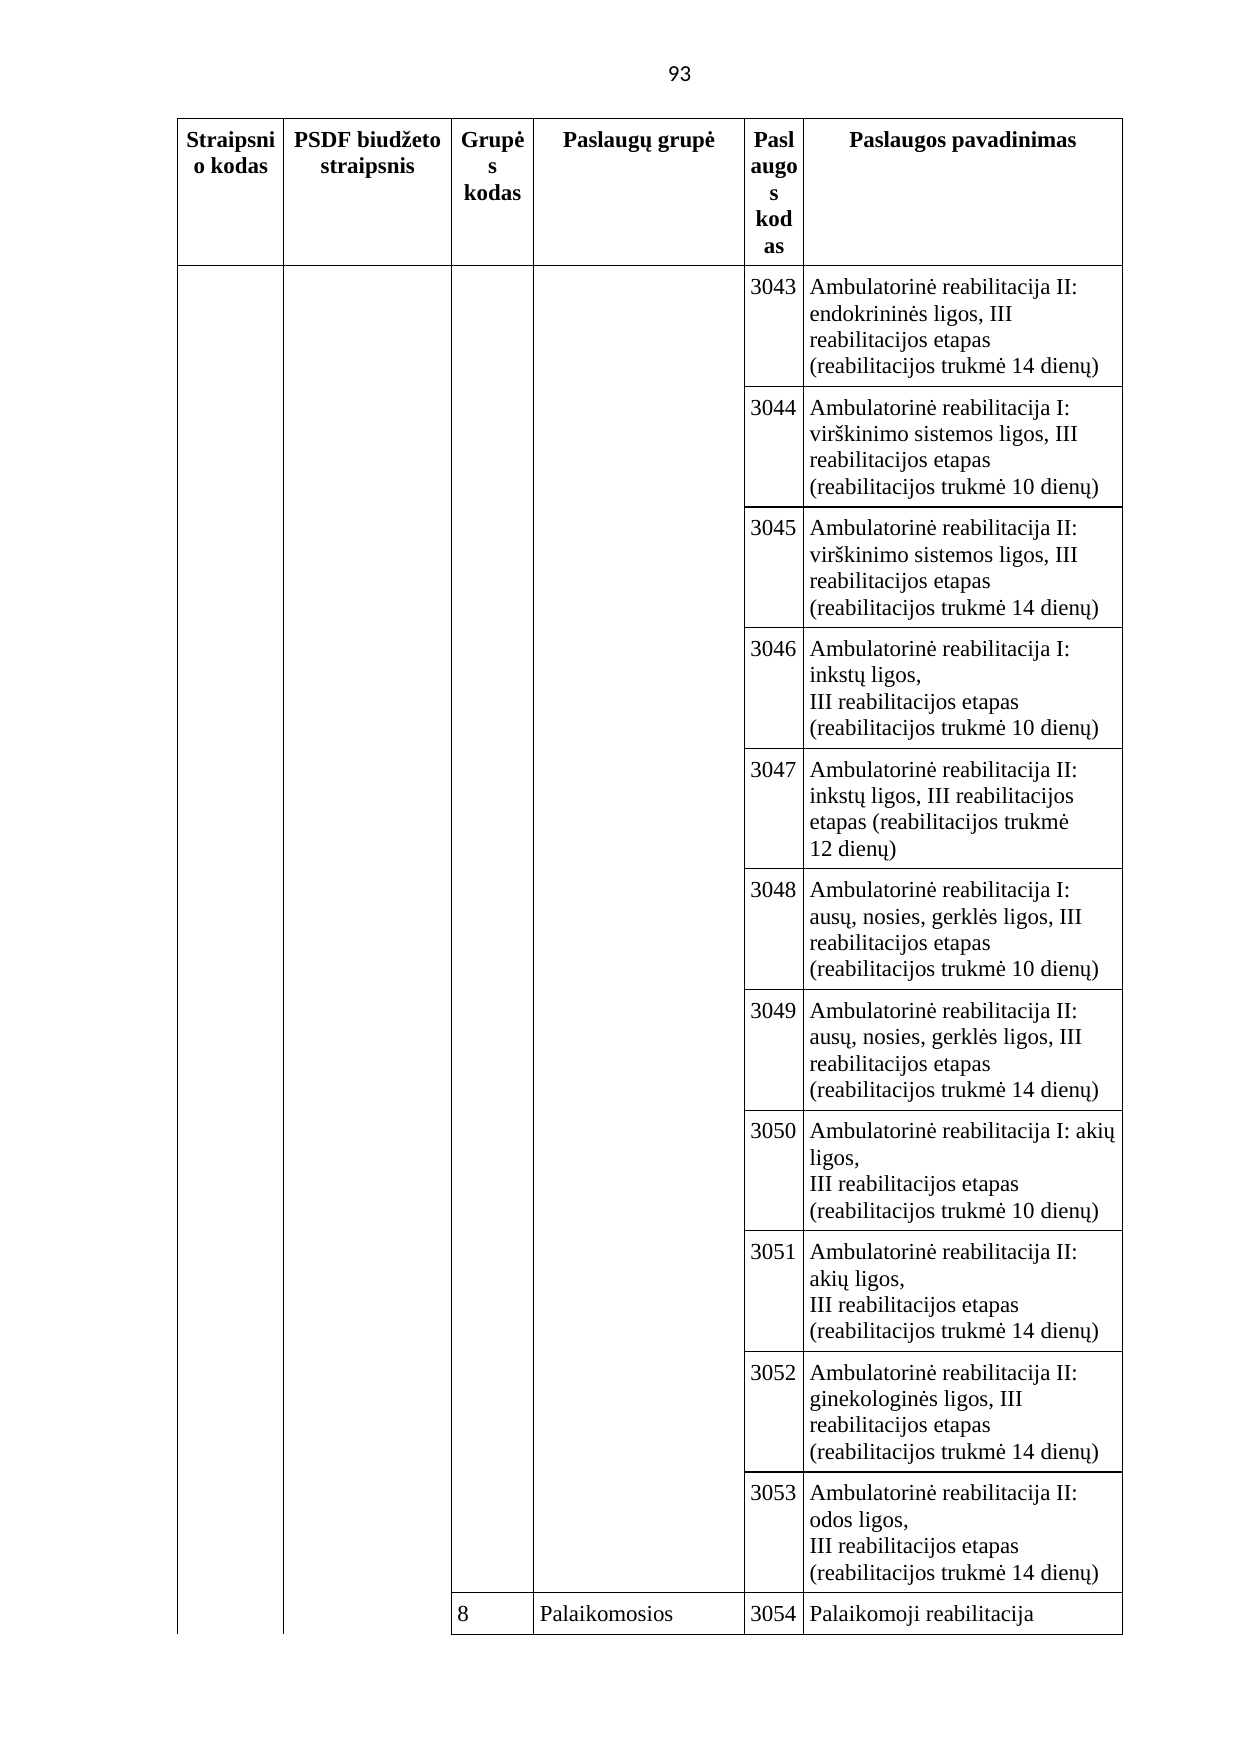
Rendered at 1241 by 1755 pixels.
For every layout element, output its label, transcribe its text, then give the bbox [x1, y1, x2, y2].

table_cell [452, 266, 533, 386]
table_cell [534, 1351, 744, 1471]
table_cell [284, 1471, 451, 1592]
table_cell [452, 748, 533, 868]
table_cell 3052 [745, 1352, 803, 1471]
table_cell [534, 506, 744, 627]
table_cell [534, 627, 744, 748]
table_cell Ambulatorinė reabilitacija II: akių ligos, III reabilitacijos etapas (reabilitacijos trukmė 14 dienų) [804, 1231, 1122, 1351]
table_cell [452, 1230, 533, 1351]
table_cell Ambulatorinė reabilitacija I: virškinimo sistemos ligos, III reabilitacijos etapas (reabilitacijos trukmė 10 dienų) [804, 387, 1122, 506]
table_cell [178, 1471, 283, 1592]
table_cell 3045 [745, 508, 803, 627]
table_cell 3048 [745, 869, 803, 989]
table_cell [178, 1592, 283, 1633]
table_cell [534, 868, 744, 989]
table_cell [452, 386, 533, 506]
table_cell [534, 748, 744, 868]
table_cell [284, 386, 451, 506]
table_header Paslaugos pavadinimas [804, 119, 1122, 265]
table_cell 8 [452, 1593, 533, 1633]
table_cell [178, 627, 283, 748]
table_cell [452, 506, 533, 627]
table_cell [284, 1351, 451, 1471]
table_cell [452, 1351, 533, 1471]
table_cell 3046 [745, 628, 803, 748]
table_header Straipsnio kodas [178, 119, 283, 265]
table_cell Ambulatorinė reabilitacija I: inkstų ligos, III reabilitacijos etapas (reabilitacijos trukmė 10 dienų) [804, 628, 1122, 748]
table_header Paslaugos kodas [745, 119, 803, 265]
table_cell [284, 506, 451, 627]
table_cell [178, 748, 283, 868]
table_cell [534, 1110, 744, 1230]
table_cell [178, 1110, 283, 1230]
table_cell [534, 266, 744, 386]
table_cell [284, 748, 451, 868]
table_cell 3050 [745, 1111, 803, 1230]
table_header Paslaugų grupė [534, 119, 744, 265]
table_cell 3051 [745, 1231, 803, 1351]
table_cell [534, 386, 744, 506]
table_header PSDF biudžeto straipsnis [284, 119, 451, 265]
table_cell 3049 [745, 990, 803, 1109]
table_cell 3043 [745, 266, 803, 386]
table_cell [284, 266, 451, 386]
table_cell [452, 627, 533, 748]
table_cell [452, 989, 533, 1109]
table_cell 3044 [745, 387, 803, 506]
table_cell Palaikomosios [534, 1593, 744, 1633]
table_cell [534, 1471, 744, 1592]
table_cell [534, 1230, 744, 1351]
table_cell Ambulatorinė reabilitacija II: inkstų ligos, III reabilitacijos etapas (reabilitacijos trukmė 12 dienų) [804, 749, 1122, 868]
table_cell 3053 [745, 1473, 803, 1592]
table_cell [178, 989, 283, 1109]
table_cell [284, 1230, 451, 1351]
table_cell [284, 1110, 451, 1230]
table_cell Ambulatorinė reabilitacija II: ausų, nosies, gerklės ligos, III reabilitacijos etapas (reabilitacijos trukmė 14 dienų) [804, 990, 1122, 1109]
table_cell [284, 868, 451, 989]
table_cell Ambulatorinė reabilitacija II: virškinimo sistemos ligos, III reabilitacijos etapas (reabilitacijos trukmė 14 dienų) [804, 508, 1122, 627]
table_header Grupės kodas [452, 119, 533, 265]
table_cell Ambulatorinė reabilitacija I: ausų, nosies, gerklės ligos, III reabilitacijos etapas (reabilitacijos trukmė 10 dienų) [804, 869, 1122, 989]
table_cell [178, 1230, 283, 1351]
table_cell [178, 506, 283, 627]
table_cell Palaikomoji reabilitacija [804, 1593, 1122, 1633]
table_cell [178, 868, 283, 989]
table_cell [534, 989, 744, 1109]
table_cell 3047 [745, 749, 803, 868]
table_cell Ambulatorinė reabilitacija II: odos ligos, III reabilitacijos etapas (reabilitacijos trukmė 14 dienų) [804, 1473, 1122, 1592]
table_cell [452, 1471, 533, 1592]
table_cell 3054 [745, 1593, 803, 1633]
table_cell [284, 989, 451, 1109]
table_cell [452, 868, 533, 989]
table_cell [284, 627, 451, 748]
table_cell Ambulatorinė reabilitacija II: endokrininės ligos, III reabilitacijos etapas (reabilitacijos trukmė 14 dienų) [804, 266, 1122, 386]
table_cell [178, 386, 283, 506]
table_cell [178, 266, 283, 386]
table_cell [178, 1351, 283, 1471]
table_cell Ambulatorinė reabilitacija II: ginekologinės ligos, III reabilitacijos etapas (reabilitacijos trukmė 14 dienų) [804, 1352, 1122, 1471]
table_cell [452, 1110, 533, 1230]
table_cell [284, 1592, 451, 1633]
table_cell Ambulatorinė reabilitacija I: akių ligos, III reabilitacijos etapas (reabilitacijos trukmė 10 dienų) [804, 1111, 1122, 1230]
